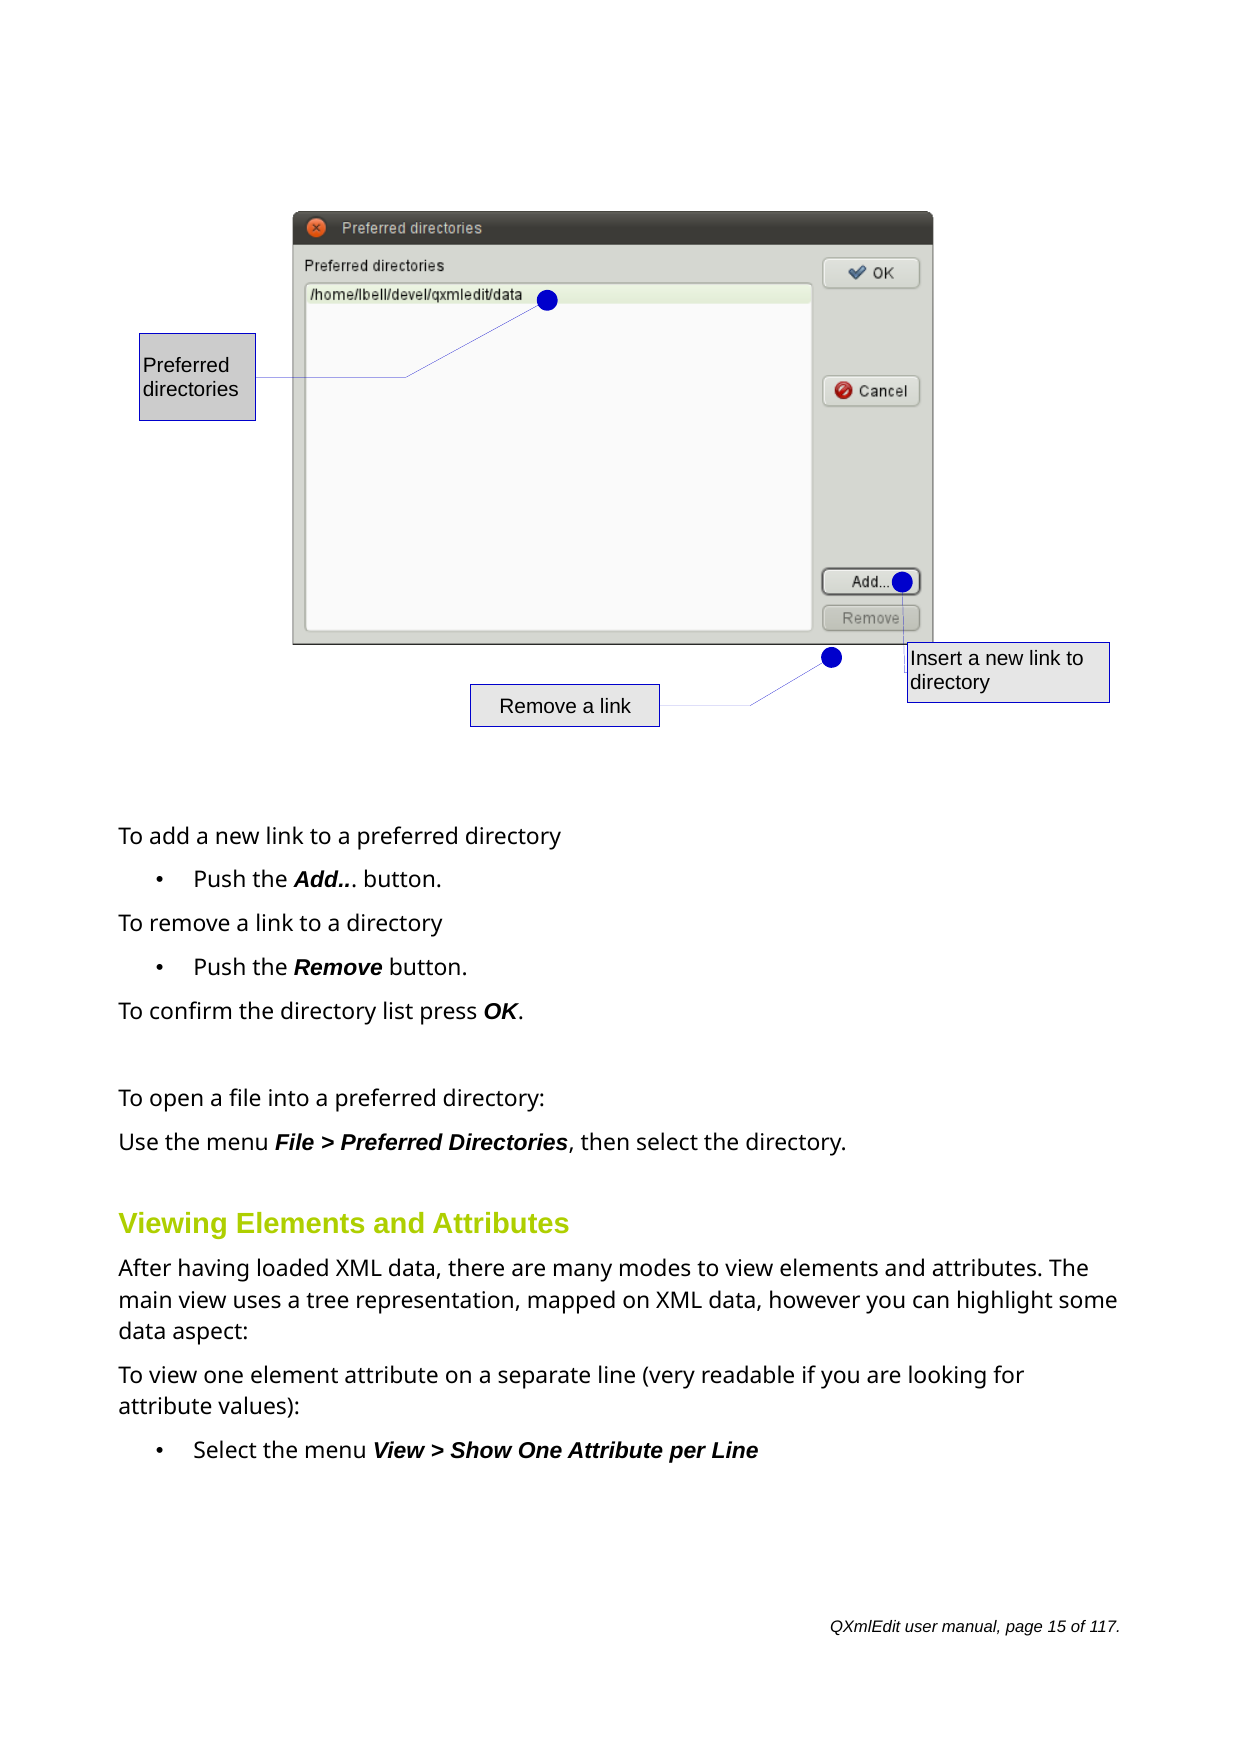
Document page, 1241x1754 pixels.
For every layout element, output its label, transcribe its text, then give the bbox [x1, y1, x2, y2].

text To confirm the directory list press OK. [118, 995, 1122, 1026]
subtitle Viewing Elements and Attributes [118, 1206, 1122, 1240]
list Push the Remove button. [156, 951, 1122, 982]
text To open a file into a preferred directory: [118, 1082, 1122, 1113]
text Use the menu File > Preferred Directories, then select the directory. [118, 1126, 1122, 1157]
picture [292, 211, 934, 645]
list Push the Add... button. [156, 863, 1122, 895]
text To remove a link to a directory [118, 907, 1122, 938]
list Select the menu View > Show One Attribute per Line [156, 1433, 1122, 1465]
text To add a new link to a preferred directory [118, 820, 1122, 851]
text To view one element attribute on a separate line (very readable if you are looking for attribute values): [118, 1358, 1122, 1421]
text After having loaded XML data, there are many modes to view elements and attributes. The main view uses a tree representation, mapped on XML data, however you can highlight some data aspect: [118, 1252, 1122, 1346]
